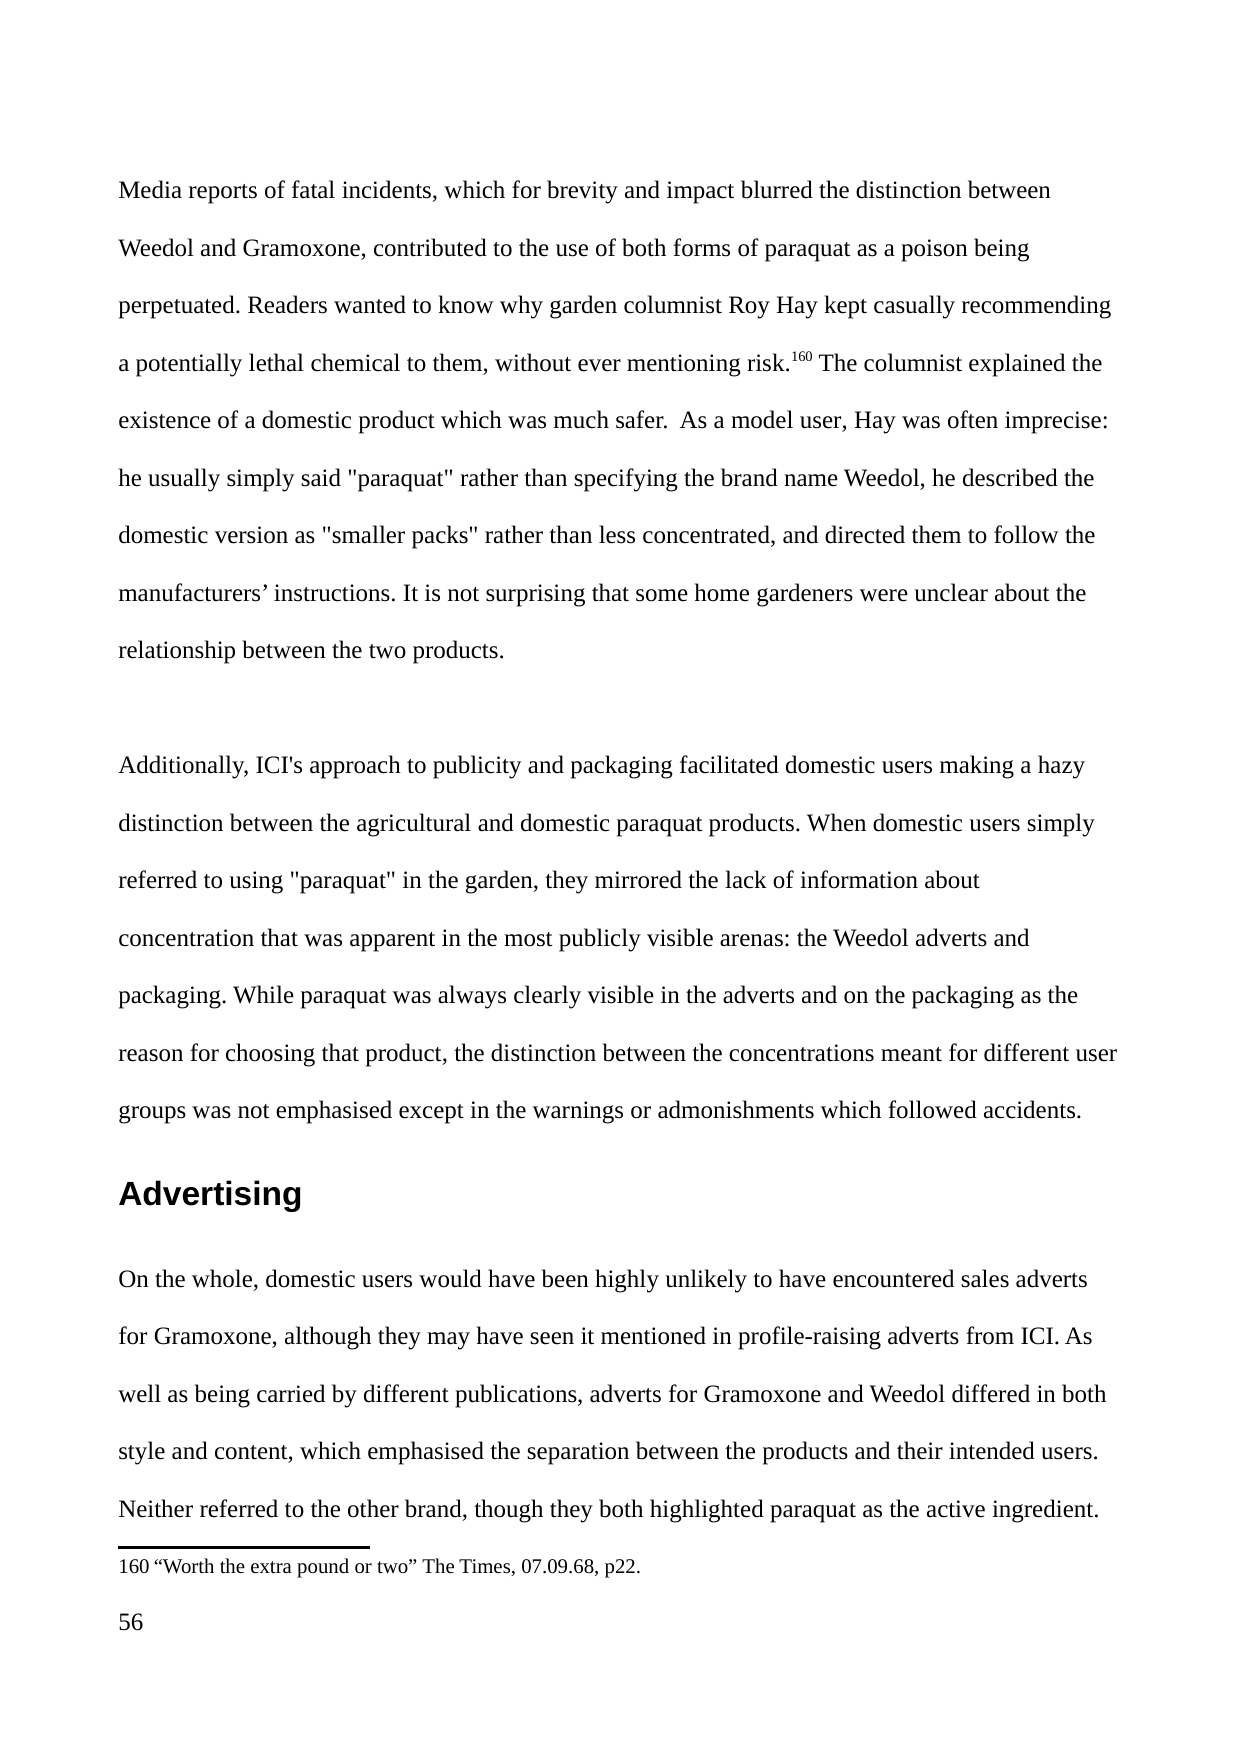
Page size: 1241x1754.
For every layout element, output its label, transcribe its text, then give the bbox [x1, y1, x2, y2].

text Additionally, ICI's approach to publicity and packaging facilitated domestic users making a hazy distinction between the agricultural and domestic paraquat products. When domestic users simply referred to using "paraquat" in the garden, they mirrored the lack of information about concentration that was apparent in the most publicly visible arenas: the Weedol adverts and packaging. While paraquat was always clearly visible in the adverts and on the packaging as the reason for choosing that product, the distinction between the concentrations meant for different user groups was not emphasised except in the warnings or admonishments which followed accidents. [118, 751, 1122, 1124]
text On the whole, domestic users would have been highly unlikely to have encountered sales adverts for Gramoxone, although they may have seen it mentioned in profile-raising adverts from ICI. As well as being carried by different publications, adverts for Gramoxone and Weedol differed in both style and content, which emphasised the separation between the products and their intended users. Neither referred to the other brand, though they both highlighted paraquat as the active ingredient. [118, 1264, 1122, 1522]
text “Worth the extra pound or two” The Times, 07.09.68, p22. [118, 1553, 1122, 1578]
text Media reports of fatal incidents, which for brevity and impact blurred the distinction between Weedol and Gramoxone, contributed to the use of both forms of paraquat as a poison being perpetuated. Readers wanted to know why garden columnist Roy Hay kept casually recommending a potentially lethal chemical to them, without ever mentioning risk. The columnist explained the existence of a domestic product which was much safer. As a model user, Hay was often imprecise: he usually simply said "paraquat" rather than specifying the brand name Weedol, he described the domestic version as "smaller packs" rather than less concentrated, and directed them to follow the manufacturers’ instructions. It is not surprising that some home gardeners were unclear about the relationship between the two products. [118, 176, 1122, 664]
subtitle Advertising [118, 1174, 1122, 1213]
